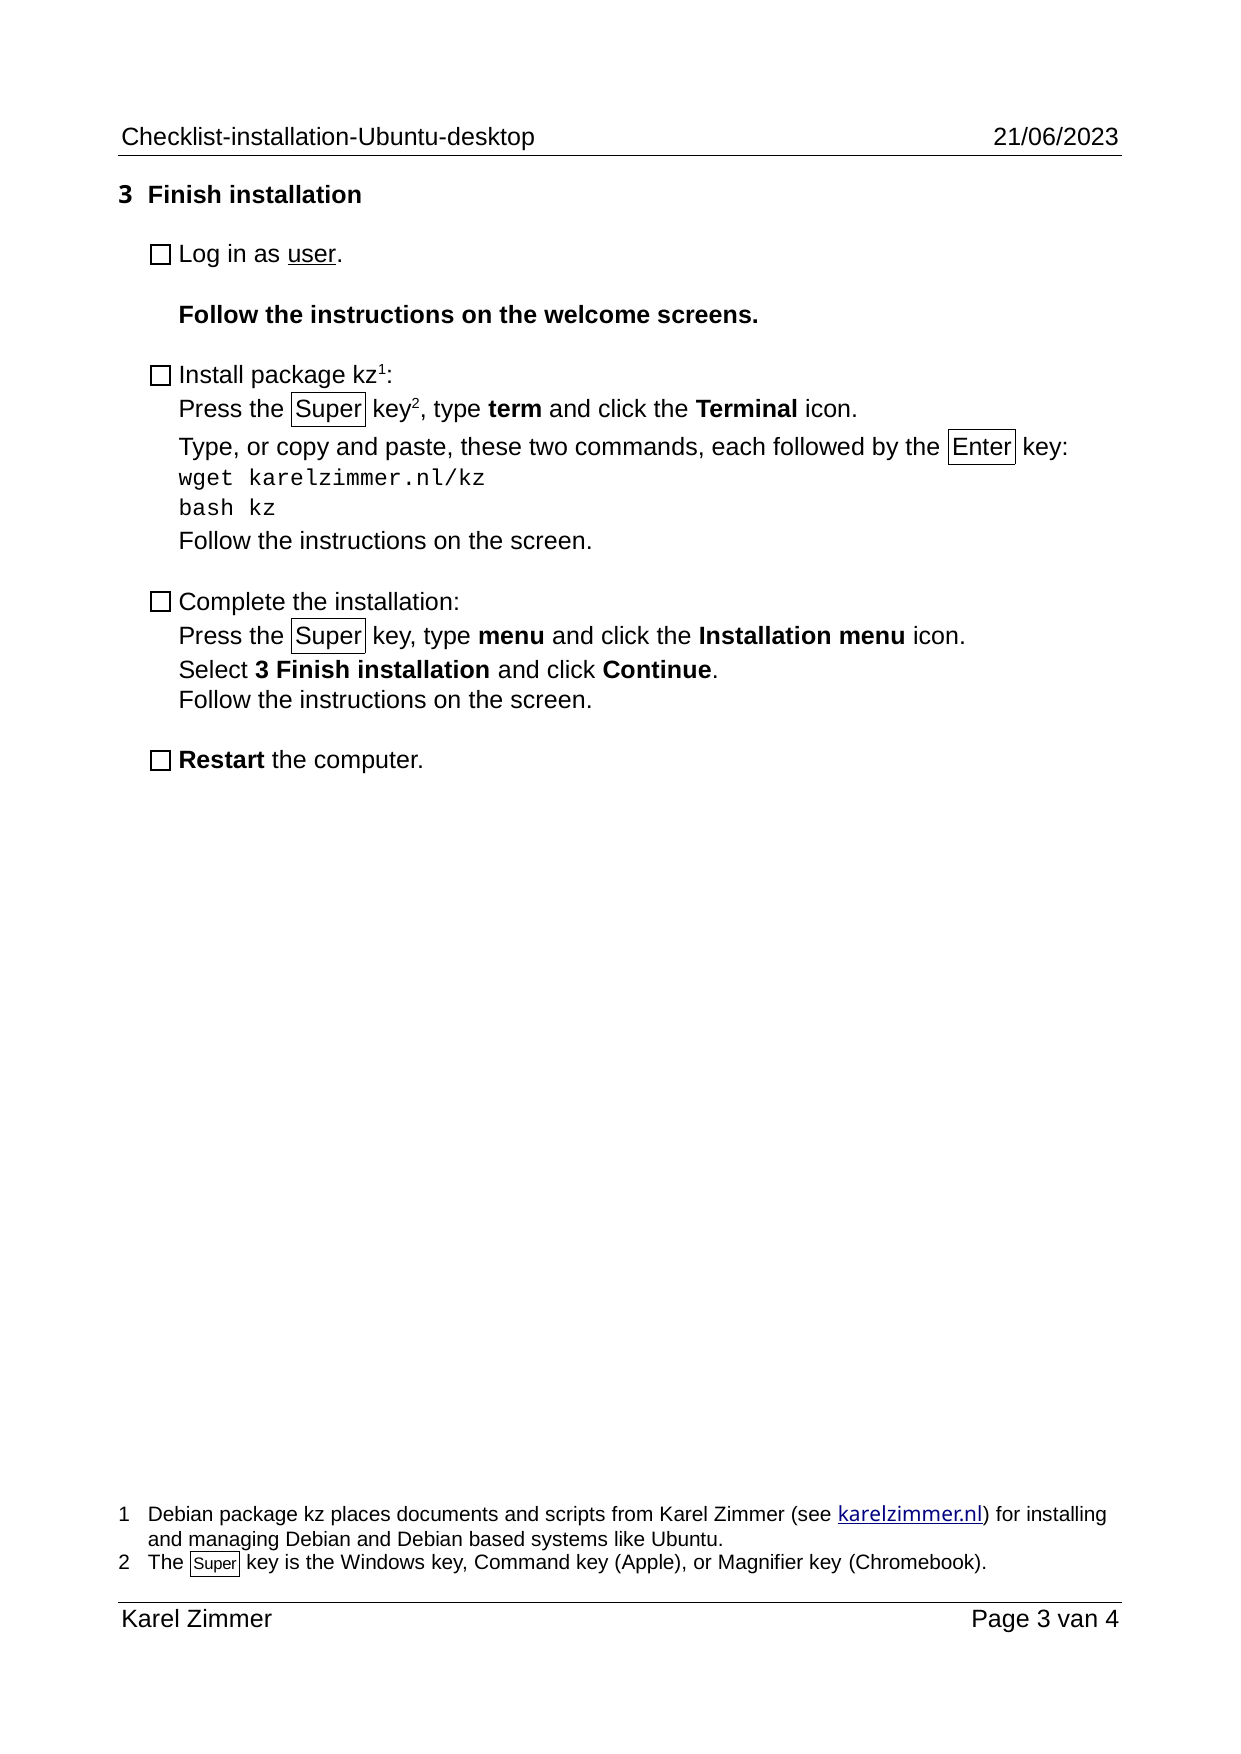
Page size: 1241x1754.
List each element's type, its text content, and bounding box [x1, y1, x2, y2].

table_cell [142, 428, 177, 465]
table_cell [142, 465, 177, 496]
table_cell [142, 556, 177, 587]
table_cell [177, 269, 1122, 300]
table_cell bash kz [177, 496, 1122, 526]
table_cell [118, 360, 142, 391]
table_cell Press the Super key, type term and click the Terminal icon. [177, 391, 1122, 428]
table_cell Press the Super key, type menu and click the Installation menu icon. [177, 617, 1122, 654]
table_cell [142, 360, 177, 391]
table_cell [177, 330, 1122, 360]
table_cell [118, 617, 142, 654]
table_cell [142, 654, 177, 685]
table_cell [118, 496, 142, 526]
table_cell [118, 654, 142, 685]
table_cell Type, or copy and paste, these two commands, each followed by the Enter key: [177, 428, 1122, 465]
table_cell Select 3 Finish installation and click Continue. [177, 654, 1122, 685]
table_cell [142, 587, 177, 617]
table_cell Complete the installation: [177, 587, 1122, 617]
table_cell [118, 269, 142, 300]
table_cell [118, 428, 142, 465]
table_cell [142, 715, 177, 745]
table_cell [118, 556, 142, 587]
table_cell [118, 685, 142, 715]
table_cell [118, 391, 142, 428]
table_cell Follow the instructions on the welcome screens. [177, 300, 1122, 330]
table_cell [118, 300, 142, 330]
table_cell Restart the computer. [177, 745, 1122, 776]
table_cell [118, 745, 142, 776]
table_cell [177, 556, 1122, 587]
table_cell [142, 496, 177, 526]
table_cell [142, 617, 177, 654]
table_cell [142, 745, 177, 776]
table_cell [177, 715, 1122, 745]
table_cell wget karelzimmer.nl/kz [177, 465, 1122, 496]
table_cell [118, 526, 142, 556]
table_cell [142, 330, 177, 360]
table_cell [142, 391, 177, 428]
table_cell [142, 685, 177, 715]
table_cell [142, 300, 177, 330]
list Finish installation [118, 177, 1122, 211]
table_header [142, 239, 177, 269]
table_header [118, 239, 142, 269]
table_cell [142, 269, 177, 300]
table_cell Follow the instructions on the screen. [177, 526, 1122, 556]
table_cell [118, 330, 142, 360]
table_cell [118, 587, 142, 617]
table_cell [118, 715, 142, 745]
table_cell [142, 526, 177, 556]
table_cell [118, 465, 142, 496]
table_cell Follow the instructions on the screen. [177, 685, 1122, 715]
table_header Log in as USER. [177, 239, 1122, 269]
table_cell Install package kz: [177, 360, 1122, 391]
